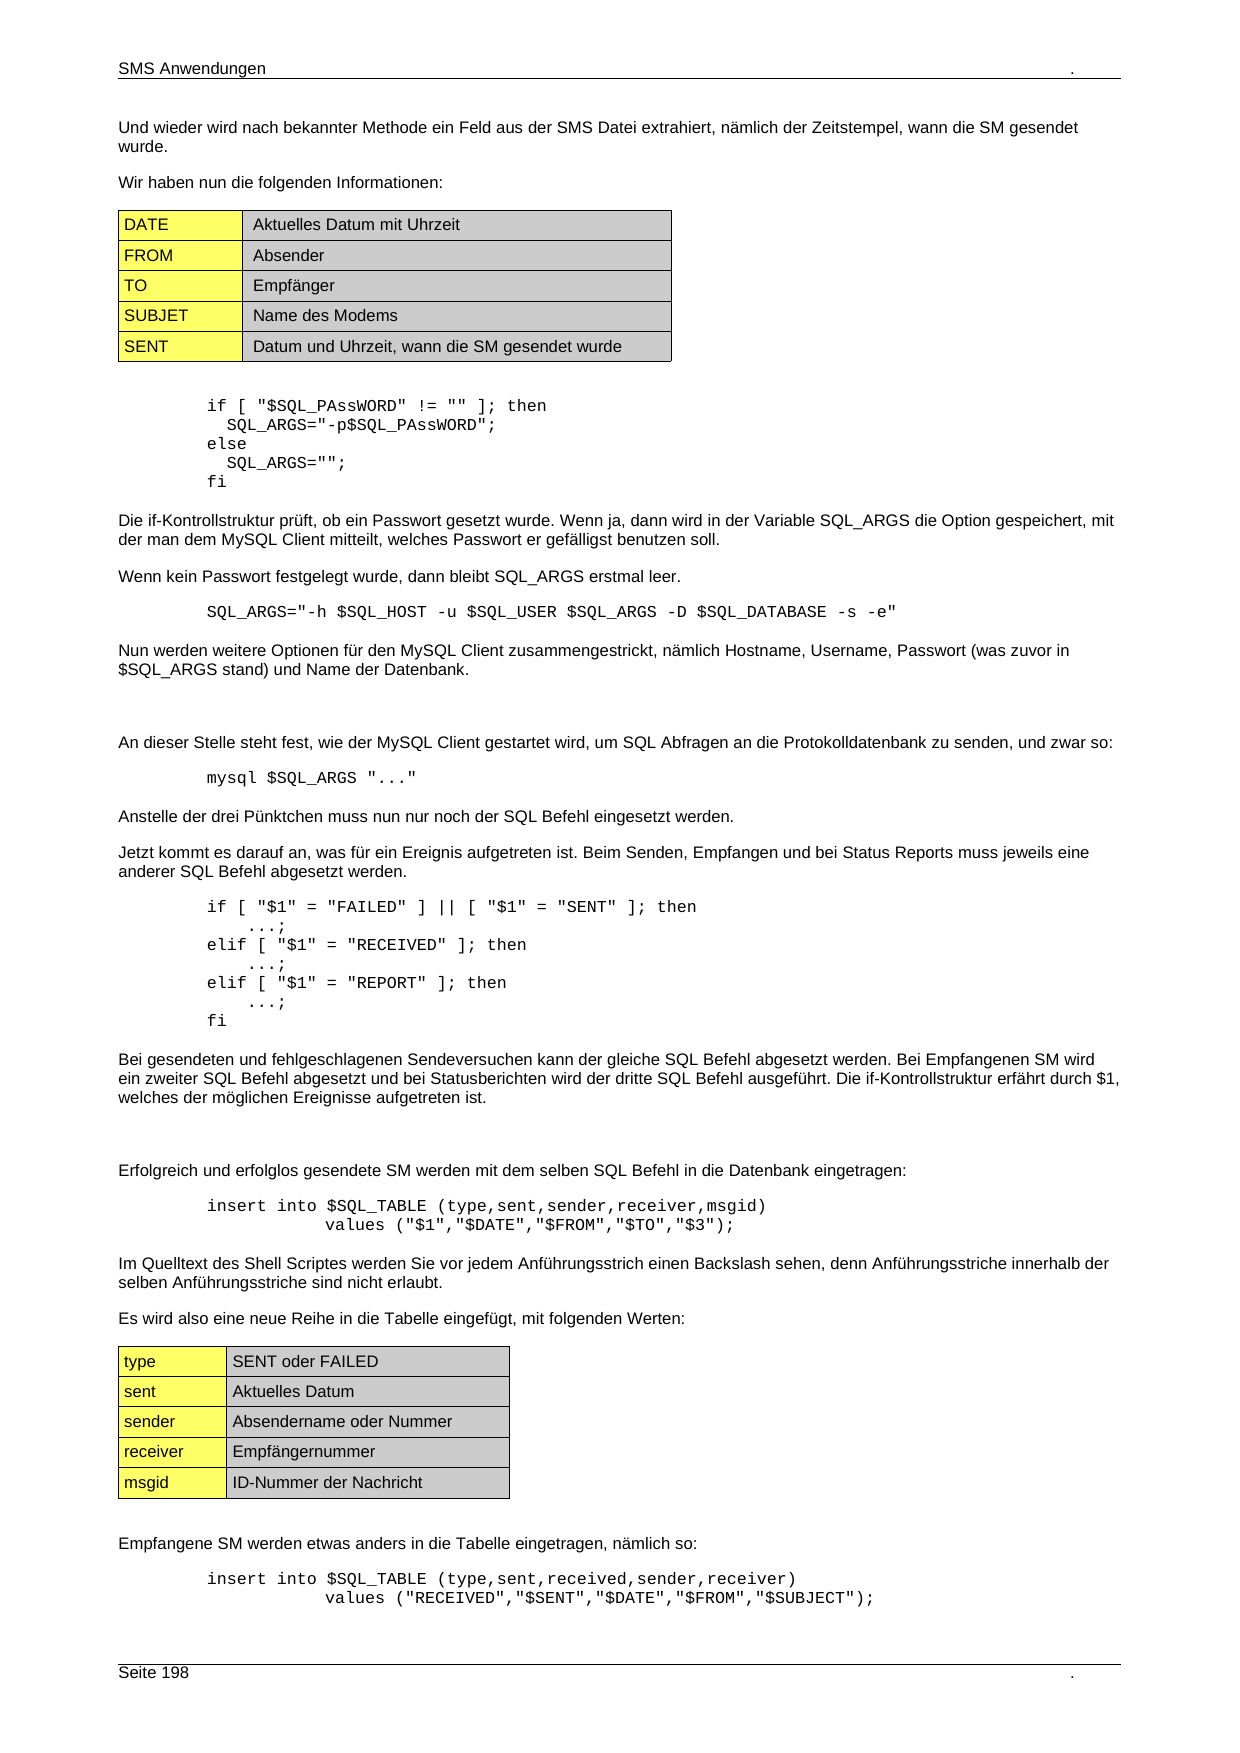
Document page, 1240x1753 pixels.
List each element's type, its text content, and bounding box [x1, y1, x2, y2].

text Erfolgreich und erfolglos gesendete SM werden mit dem selben SQL Befehl in die Datenbank eingetragen: [118, 1161, 1121, 1180]
text SQL_ARGS="-h $SQL_HOST -u $SQL_USER $SQL_ARGS -D $SQL_DATABASE -s -e" [207, 603, 1121, 622]
text An dieser Stelle steht fest, wie der MySQL Client gestartet wird, um SQL Abfragen an die Protokolldatenbank zu senden, und zwar so: [118, 733, 1121, 752]
text Nun werden weitere Optionen für den MySQL Client zusammengestrickt, nämlich Hostname, Username, Passwort (was zuvor in $SQL_ARGS stand) und Name der Datenbank. [118, 641, 1121, 679]
table_cell SENT [119, 332, 242, 361]
text insert into $SQL_TABLE (type,sent,sender,receiver,msgid) values ("$1","$DATE","$FROM","$TO","$3"); [207, 1197, 1121, 1235]
table_cell Empfängernummer [227, 1438, 509, 1467]
table_cell FROM [119, 241, 242, 270]
table_header type [119, 1347, 226, 1376]
text Empfangene SM werden etwas anders in die Tabelle eingetragen, nämlich so: [118, 1534, 1121, 1553]
table_cell Absender [243, 241, 671, 270]
text insert into $SQL_TABLE (type,sent,received,sender,receiver) values ("RECEIVED","$SENT","$DATE","$FROM","$SUBJECT"); [207, 1571, 1121, 1608]
table_cell Name des Modems [243, 302, 671, 331]
table_cell Aktuelles Datum [227, 1377, 509, 1406]
table_header DATE [119, 211, 242, 240]
table_header SENT oder FAILED [227, 1347, 509, 1376]
text if [ "$1" = "FAILED" ] || [ "$1" = "SENT" ]; then ...; elif [ "$1" = "RECEIVED" ]; then ...; elif [ "$1" = "REPORT" ]; then ...; fi [207, 899, 1121, 1032]
table_cell ID-Nummer der Nachricht [227, 1468, 509, 1498]
text Bei gesendeten und fehlgeschlagenen Sendeversuchen kann der gleiche SQL Befehl abgesetzt werden. Bei Empfangenen SM wird ein zweiter SQL Befehl abgesetzt und bei Statusberichten wird der dritte SQL Befehl ausgeführt. Die if-Kontrollstruktur erfährt durch $1, welches der möglichen Ereignisse aufgetreten ist. [118, 1051, 1121, 1107]
table_cell sent [119, 1377, 226, 1406]
text Anstelle der drei Pünktchen muss nun nur noch der SQL Befehl eingesetzt werden. [118, 807, 1121, 826]
text Im Quelltext des Shell Scriptes werden Sie vor jedem Anführungsstrich einen Backslash sehen, denn Anführungsstriche innerhalb der selben Anführungsstriche sind nicht erlaubt. [118, 1254, 1121, 1292]
text if [ "$SQL_PAssWORD" != "" ]; then SQL_ARGS="-p$SQL_PAssWORD"; else SQL_ARGS=""; fi [207, 398, 1121, 493]
text Und wieder wird nach bekannter Methode ein Feld aus der SMS Datei extrahiert, nämlich der Zeitstempel, wann die SM gesendet wurde. [118, 118, 1121, 156]
table_cell Empfänger [243, 271, 671, 301]
text Wir haben nun die folgenden Informationen: [118, 173, 1121, 192]
table_cell Absendername oder Nummer [227, 1407, 509, 1437]
text Die if-Kontrollstruktur prüft, ob ein Passwort gesetzt wurde. Wenn ja, dann wird in der Variable SQL_ARGS die Option gespeichert, mit der man dem MySQL Client mitteilt, welches Passwort er gefälligst benutzen soll. [118, 512, 1121, 549]
table_header Aktuelles Datum mit Uhrzeit [243, 211, 671, 240]
table_cell msgid [119, 1468, 226, 1498]
table_cell sender [119, 1407, 226, 1437]
text mysql $SQL_ARGS "..." [207, 769, 1121, 788]
text Es wird also eine neue Reihe in die Tabelle eingefügt, mit folgenden Werten: [118, 1309, 1121, 1328]
table_cell TO [119, 271, 242, 301]
table_cell SUBJET [119, 302, 242, 331]
table_cell Datum und Uhrzeit, wann die SM gesendet wurde [243, 332, 671, 361]
text Wenn kein Passwort festgelegt wurde, dann bleibt SQL_ARGS erstmal leer. [118, 567, 1121, 586]
table_cell receiver [119, 1438, 226, 1467]
text Jetzt kommt es darauf an, was für ein Ereignis aufgetreten ist. Beim Senden, Empfangen und bei Status Reports muss jeweils eine anderer SQL Befehl abgesetzt werden. [118, 844, 1121, 881]
